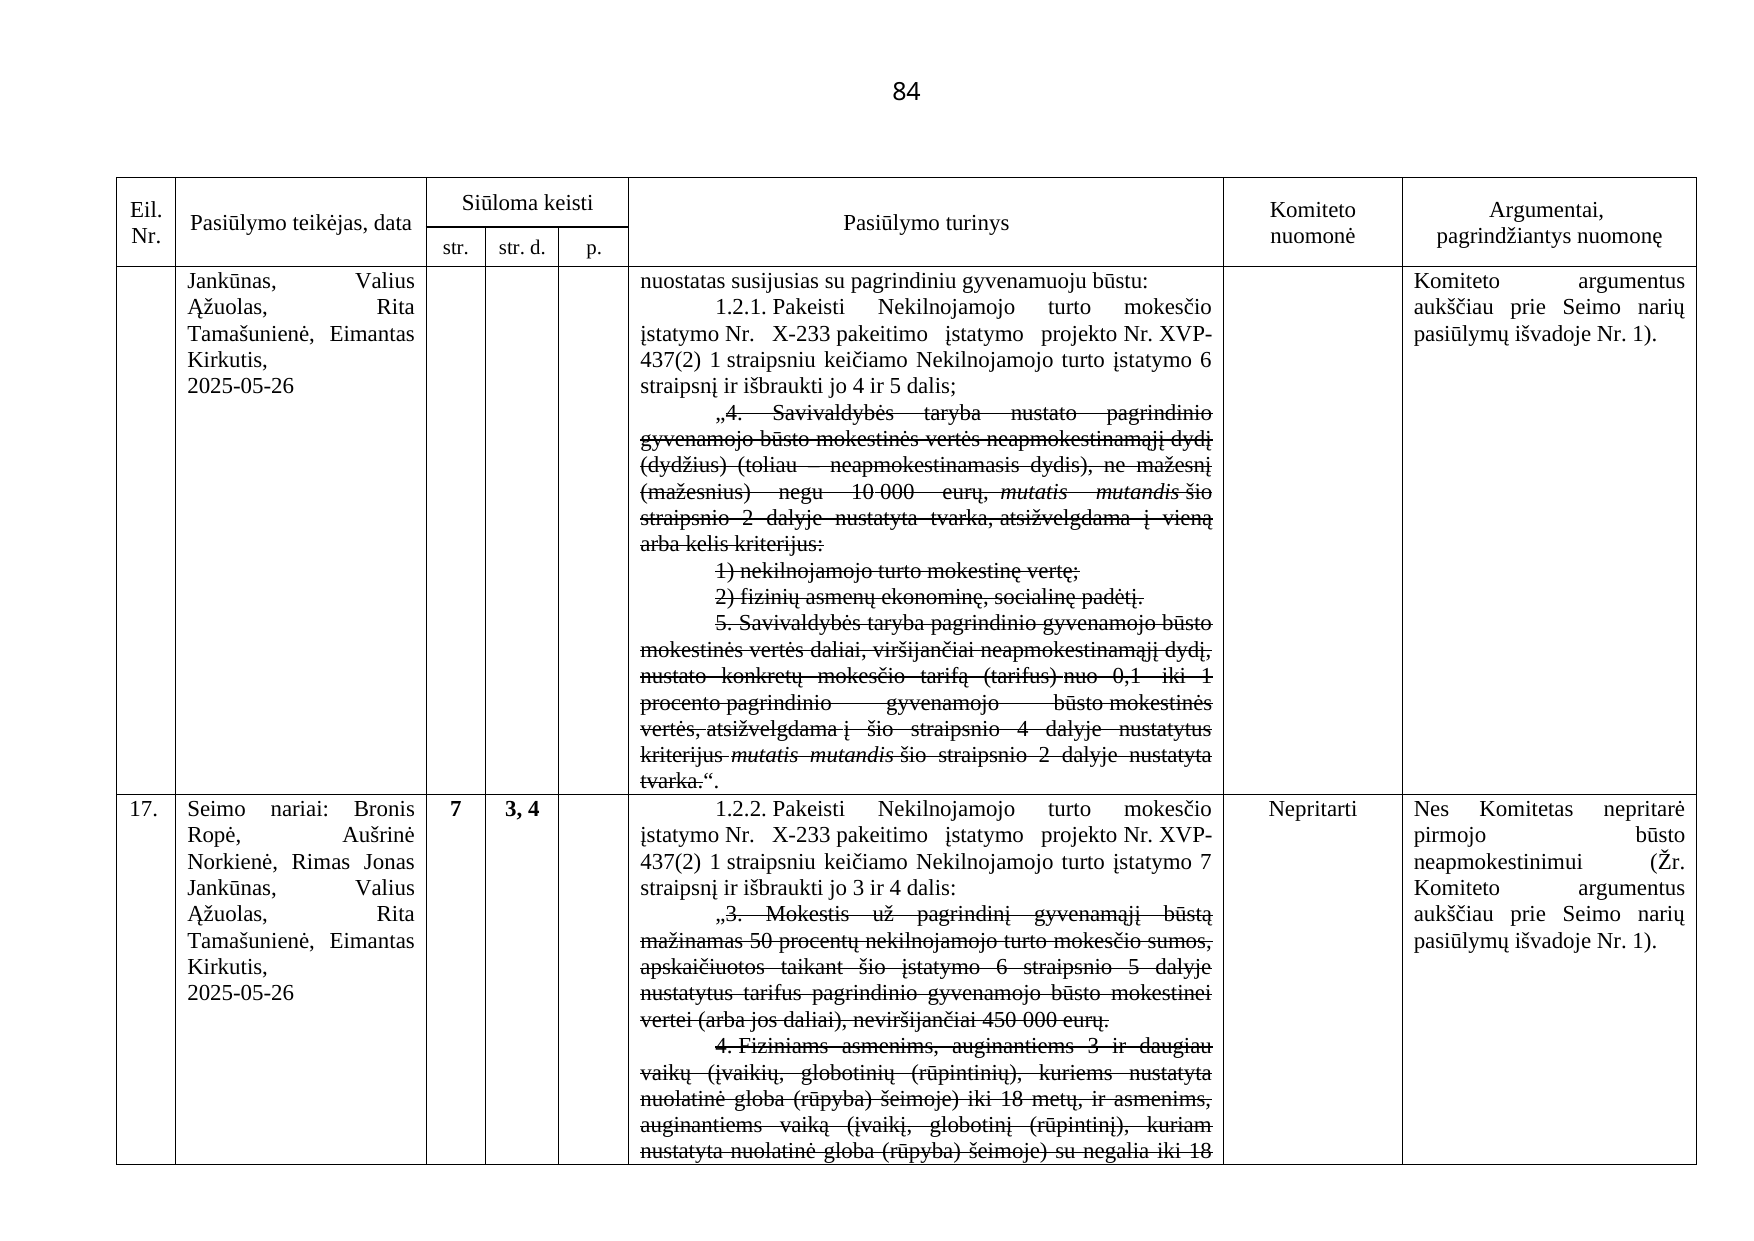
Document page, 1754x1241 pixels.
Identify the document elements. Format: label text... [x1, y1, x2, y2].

table_header Argumentai, pagrindžiantys nuomonę [1403, 178, 1696, 266]
table_header Komiteto nuomonė [1224, 178, 1402, 266]
table_cell Komiteto argumentus aukščiau prie Seimo narių pasiūlymų išvadoje Nr. 1). [1403, 267, 1696, 794]
table_cell [427, 267, 485, 794]
table_cell Nepritarti [1224, 795, 1402, 1164]
table_cell Seimo nariai: Bronis Ropė, Aušrinė Norkienė, Rimas Jonas Jankūnas, Valius Ąžuolas, Rita Tamašunienė, Eimantas Kirkutis, 2025-05-26 [176, 795, 426, 1164]
table_header Eil. Nr. [117, 178, 175, 266]
table_cell Jankūnas, Valius Ąžuolas, Rita Tamašunienė, Eimantas Kirkutis, 2025-05-26 [176, 267, 426, 794]
table_cell [117, 267, 175, 794]
table_cell p. [559, 228, 628, 266]
table_cell Nes Komitetas nepritarė pirmojo būsto neapmokestinimui (Žr. Komiteto argumentus aukščiau prie Seimo narių pasiūlymų išvadoje Nr. 1). [1403, 795, 1696, 1164]
table_cell 7 [427, 795, 485, 1164]
table_cell [1224, 267, 1402, 794]
table_cell 1.2.2. Pakeisti Nekilnojamojo turto mokesčio įstatymo Nr. X-233 pakeitimo įstatymo projekto Nr. XVP-437(2) 1 straipsniu keičiamo Nekilnojamojo turto įstatymo 7 straipsnį ir išbraukti jo 3 ir 4 dalis: „3. Mokestis už pagrindinį gyvenamąjį būstą mažinamas 50 procentų nekilnojamojo turto mokesčio sumos, apskaičiuotos taikant šio įstatymo 6 straipsnio 5 dalyje nustatytus tarifus pagrindinio gyvenamojo būsto mokestinei vertei (arba jos daliai), neviršijančiai 450 000 eurų. 4. Fiziniams asmenims, auginantiems 3 ir daugiau vaikų (įvaikių, globotinių (rūpintinių), kuriems nustatyta nuolatinė globa (rūpyba) šeimoje) iki 18 metų, ir asmenims, auginantiems vaiką (įvaikį, globotinį (rūpintinį), kuriam nustatyta nuolatinė globa (rūpyba) šeimoje) su negalia iki 18 [629, 795, 1223, 1164]
table_cell str. d. [486, 228, 558, 266]
table_cell [559, 267, 628, 794]
table_header Siūloma keisti [427, 178, 628, 226]
table_cell nuostatas susijusias su pagrindiniu gyvenamuoju būstu: 1.2.1. Pakeisti Nekilnojamojo turto mokesčio įstatymo Nr. X-233 pakeitimo įstatymo projekto Nr. XVP-437(2) 1 straipsniu keičiamo Nekilnojamojo turto įstatymo 6 straipsnį ir išbraukti jo 4 ir 5 dalis; „4. Savivaldybės taryba nustato pagrindinio gyvenamojo būsto mokestinės vertės neapmokestinamąjį dydį (dydžius) (toliau – neapmokestinamasis dydis), ne mažesnį (mažesnius) negu 10 000 eurų, mutatis mutandis šio straipsnio 2 dalyje nustatyta tvarka, atsižvelgdama į vieną arba kelis kriterijus: 1) nekilnojamojo turto mokestinę vertę; 2) fizinių asmenų ekonominę, socialinę padėtį. 5. Savivaldybės taryba pagrindinio gyvenamojo būsto mokestinės vertės daliai, viršijančiai neapmokestinamąjį dydį, nustato konkretų mokesčio tarifą (tarifus) nuo 0,1 iki 1 procento pagrindinio gyvenamojo būsto mokestinės vertės, atsižvelgdama į šio straipsnio 4 dalyje nustatytus kriterijus mutatis mutandis šio straipsnio 2 dalyje nustatyta tvarka.“. [629, 267, 1223, 794]
table_cell 3, 4 [486, 795, 558, 1164]
table_cell [559, 795, 628, 1164]
table_header Pasiūlymo turinys [629, 178, 1223, 266]
table_cell [486, 267, 558, 794]
table_header Pasiūlymo teikėjas, data [176, 178, 426, 266]
table_cell 17. [117, 795, 175, 1164]
table_cell str. [427, 228, 485, 266]
